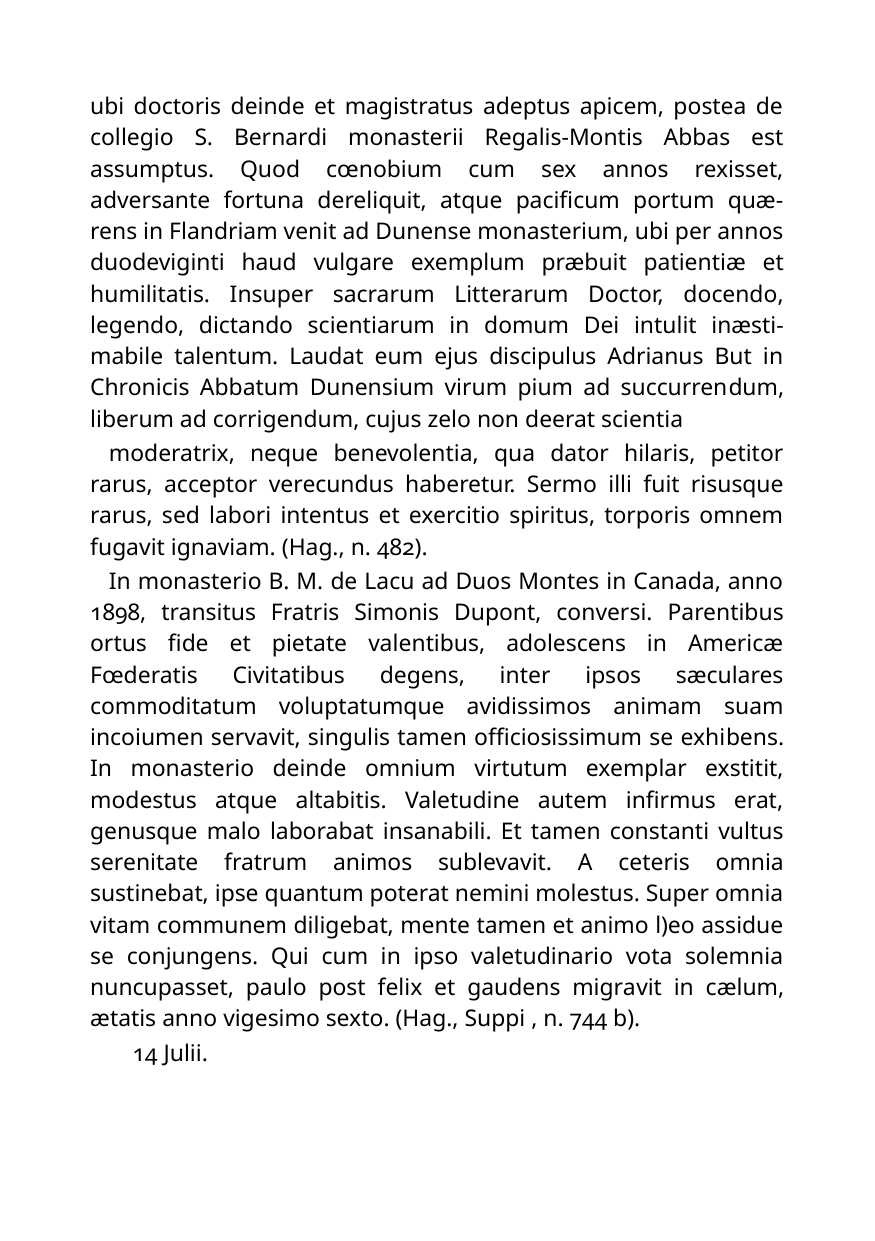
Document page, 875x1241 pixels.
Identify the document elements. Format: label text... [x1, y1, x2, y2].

text ubi doctoris deinde et magistratus adeptus apicem, postea de collegio S. Bernardi monasterii Regalis-Montis Abbas est assumptus. Quod cœnobium cum sex annos rexisset, adversante fortuna dereliquit, atque pacificum portum quæ- rens in Flandriam venit ad Dunense monasterium, ubi per annos duodeviginti haud vulgare exemplum præbuit patientiæ et humilitatis. Insuper sacrarum Litterarum Doctor, docendo, legendo, dictando scientiarum in domum Dei intulit inæsti- mabile talentum. Laudat eum ejus discipulus Adrianus But in Chronicis Abbatum Dunensium virum pium ad succurren­dum, liberum ad corrigendum, cujus zelo non deerat scientia [90, 90, 784, 434]
text moderatrix, neque benevolentia, qua dator hilaris, petitor rarus, acceptor verecundus haberetur. Sermo illi fuit risusque rarus, sed labori intentus et exercitio spiritus, torporis omnem fugavit ignaviam. (Hag., n. 482). [90, 437, 784, 562]
text 14 Julii. [90, 1037, 784, 1068]
text In monasterio B. M. de Lacu ad Duos Montes in Canada, anno 1898, transitus Fratris Simonis Dupont, conversi. Parentibus ortus fide et pietate valentibus, adolescens in Americæ Fœderatis Civitatibus degens, inter ipsos sæculares commoditatum voluptatumque avidissimos animam suam incoiumen servavit, singulis tamen officiosissimum se exhi­bens. In monasterio deinde omnium virtutum exemplar exstitit, modestus atque altabitis. Valetudine autem infirmus erat, genusque malo laborabat insanabili. Et tamen constanti vultus serenitate fratrum animos sublevavit. A ceteris omnia sustinebat, ipse quantum poterat nemini molestus. Super omnia vitam communem diligebat, mente tamen et animo l)eo assidue se conjungens. Qui cum in ipso valetudinario vota solemnia nuncupasset, paulo post felix et gaudens migra­vit in cælum, ætatis anno vigesimo sexto. (Hag., Suppi , n. 744 b). [90, 565, 784, 1033]
